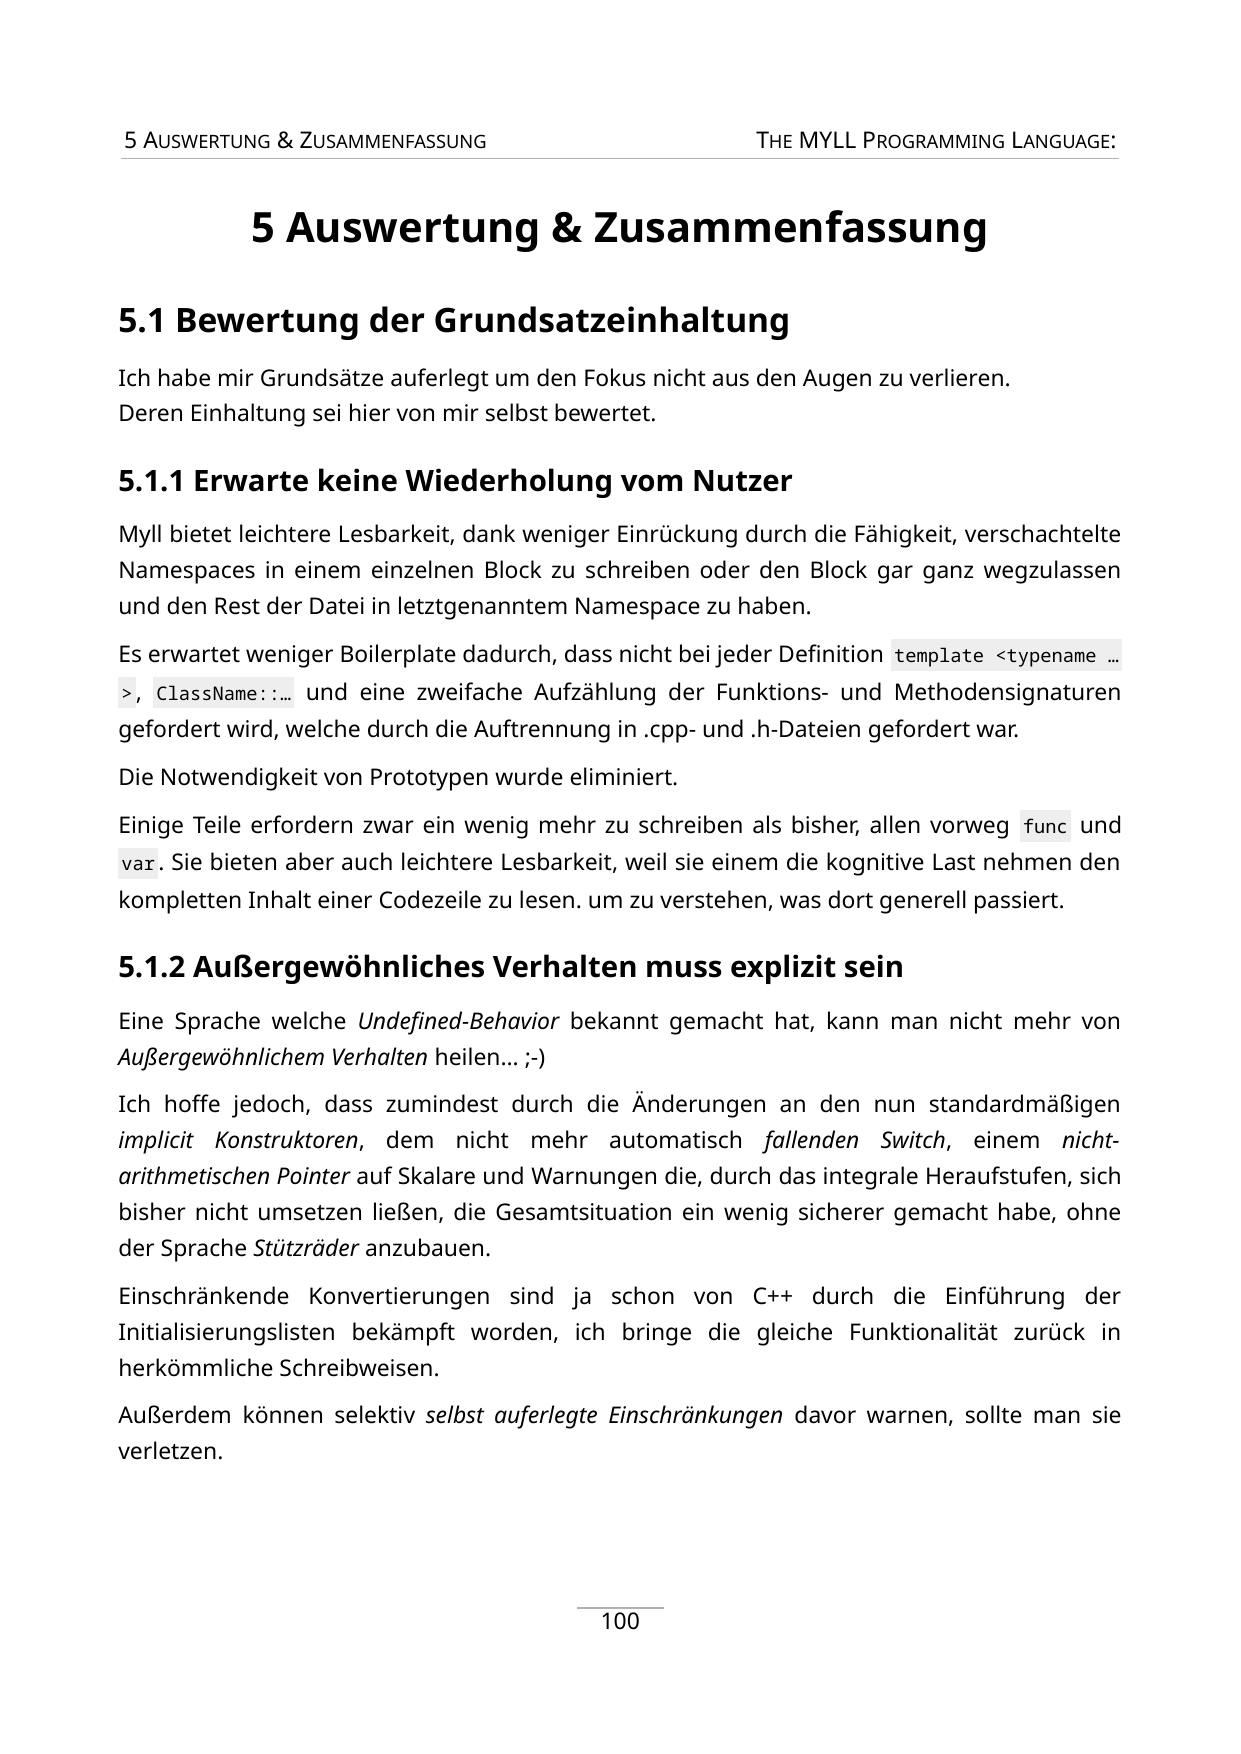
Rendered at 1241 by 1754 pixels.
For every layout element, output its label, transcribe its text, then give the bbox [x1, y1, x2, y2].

text Eine Sprache welche Undefined-Behavior bekannt gemacht hat, kann man nicht mehr von Außergewöhnlichem Verhalten heilen… ;-) [118, 1005, 1122, 1072]
text Myll bietet leichtere Lesbarkeit, dank weniger Einrückung durch die Fähigkeit, verschachtelte Namespaces in einem einzelnen Block zu schreiben oder den Block gar ganz wegzulassen und den Rest der Datei in letztgenanntem Namespace zu haben. [118, 518, 1122, 621]
text Einschränkende Konvertierungen sind ja schon von C++ durch die Einführung der Initialisierungslisten bekämpft worden, ich bringe die gleiche Funktionalität zurück in herkömmliche Schreibweisen. [118, 1280, 1122, 1383]
text Ich habe mir Grundsätze auferlegt um den Fokus nicht aus den Augen zu verlieren. Deren Einhaltung sei hier von mir selbst bewertet. [118, 361, 1122, 429]
text Außerdem können selektiv selbst auferlegte Einschränkungen davor warnen, sollte man sie verletzen. [118, 1399, 1122, 1467]
subtitle Außergewöhnliches Verhalten muss explizit sein [118, 946, 1122, 986]
subtitle Bewertung der Grundsatzeinhaltung [118, 296, 1122, 342]
subtitle Erwarte keine Wiederholung vom Nutzer [118, 460, 1122, 500]
subtitle Auswertung & Zusammenfassung [118, 198, 1122, 255]
text Einige Teile erfordern zwar ein wenig mehr zu schreiben als bisher, allen vorweg func und var. Sie bieten aber auch leichtere Lesbarkeit, weil sie einem die kognitive Last nehmen den kompletten Inhalt einer Codezeile zu lesen. um zu verstehen, was dort generell passiert. [118, 808, 1122, 915]
text Ich hoffe jedoch, dass zumindest durch die Änderungen an den nun standardmäßigen implicit Konstruktoren, dem nicht mehr automatisch fallenden Switch, einem nicht-arithmetischen Pointer auf Skalare und Warnungen die, durch das integrale Heraufstufen, sich bisher nicht umsetzen ließen, die Gesamtsituation ein wenig sicherer gemacht habe, ohne der Sprache Stützräder anzubauen. [118, 1088, 1122, 1263]
text Die Notwendigkeit von Prototypen wurde eliminiert. [118, 761, 1122, 792]
text Es erwartet weniger Boilerplate dadurch, dass nicht bei jeder Definition template <typename …>, ClassName::… und eine zweifache Aufzählung der Funktions- und Methodensignaturen gefordert wird, welche durch die Auftrennung in .cpp- und .h-Dateien gefordert war. [118, 638, 1122, 744]
